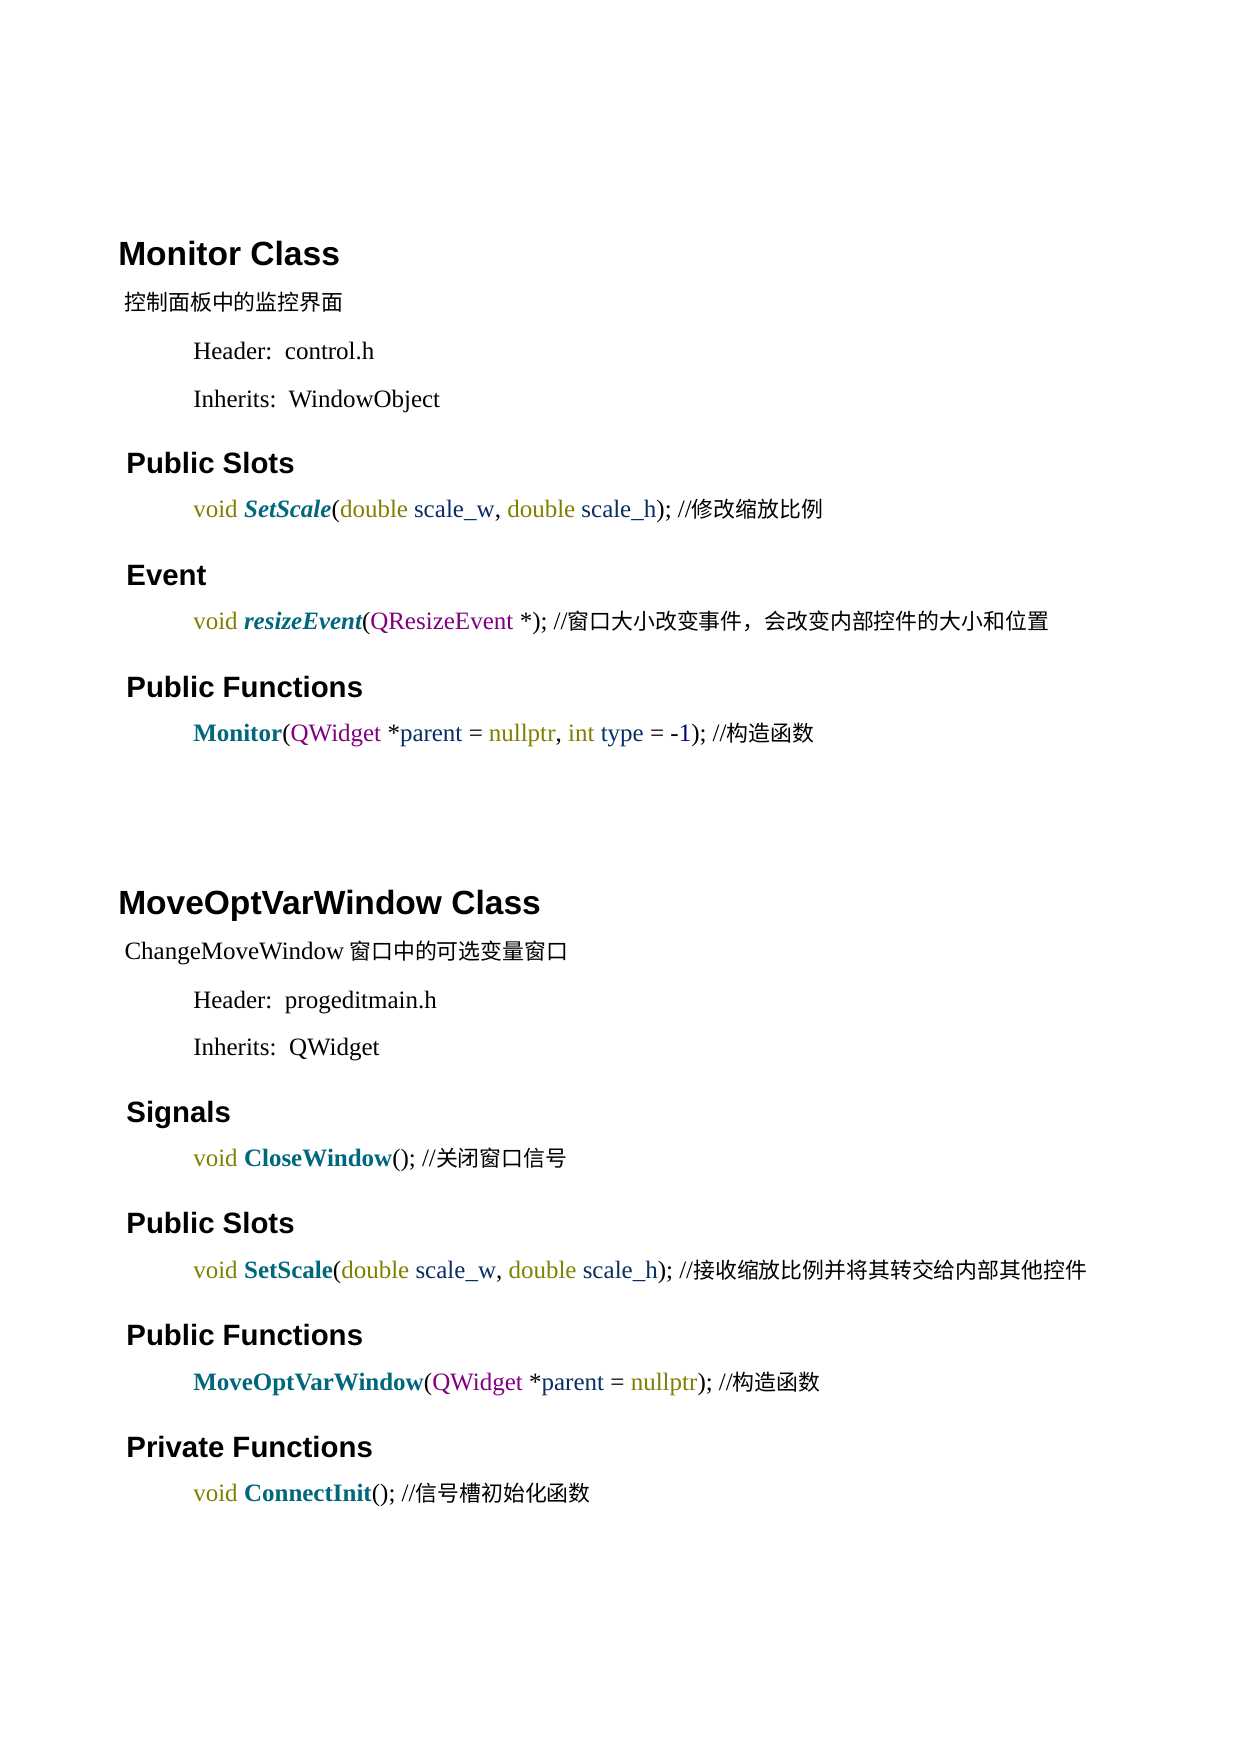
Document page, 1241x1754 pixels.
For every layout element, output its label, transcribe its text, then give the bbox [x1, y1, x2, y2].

subtitle Event [118, 558, 1122, 592]
text void SetScale(double scale_w, double scale_h); //修改缩放比例 [118, 492, 1122, 524]
text void CloseWindow(); //关闭窗口信号 [118, 1141, 1122, 1173]
text void resizeEvent(QResizeEvent *); //窗口大小改变事件，会改变内部控件的大小和位置 [118, 604, 1122, 636]
text Header: progeditmain.h [118, 985, 1122, 1014]
subtitle Public Slots [118, 1206, 1122, 1240]
subtitle Private Functions [118, 1430, 1122, 1464]
subtitle MoveOptVarWindow Class [118, 883, 1122, 921]
text ChangeMoveWindow窗口中的可选变量窗口 [118, 934, 1122, 966]
text MoveOptVarWindow(QWidget *parent = nullptr); //构造函数 [118, 1364, 1122, 1396]
subtitle Public Functions [118, 669, 1122, 703]
text Header: control.h [118, 336, 1122, 365]
subtitle Signals [118, 1095, 1122, 1128]
text Monitor(QWidget *parent = nullptr, int type = -1); //构造函数 [118, 716, 1122, 747]
text Inherits: QWidget [118, 1032, 1122, 1061]
subtitle Public Slots [118, 446, 1122, 480]
subtitle Public Functions [118, 1318, 1122, 1352]
text 控制面板中的监控界面 [118, 285, 1122, 317]
text void ConnectInit(); //信号槽初始化函数 [118, 1476, 1122, 1508]
subtitle Monitor Class [118, 234, 1122, 273]
text Inherits: WindowObject [118, 384, 1122, 413]
text void SetScale(double scale_w, double scale_h); //接收缩放比例并将其转交给内部其他控件 [118, 1253, 1122, 1284]
